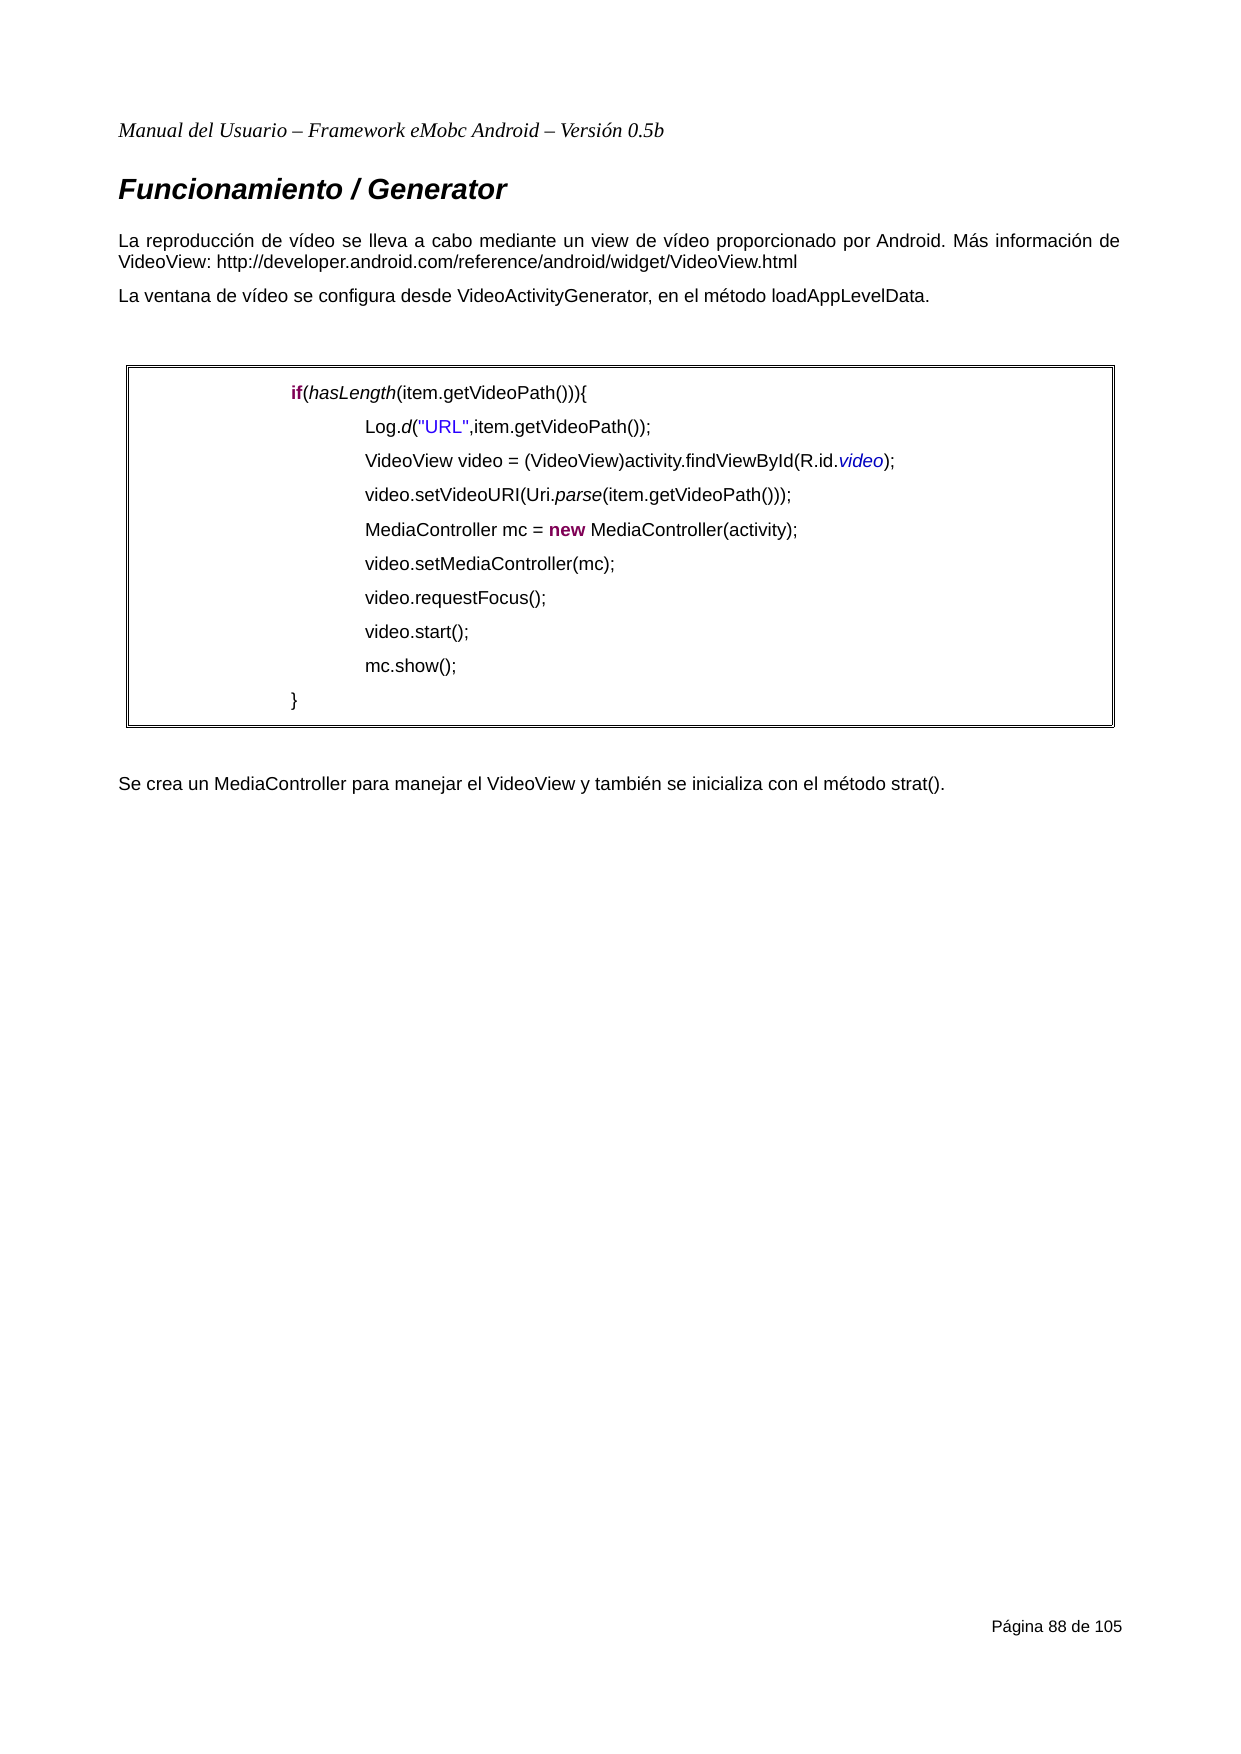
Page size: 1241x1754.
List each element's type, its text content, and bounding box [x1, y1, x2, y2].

text La ventana de vídeo se configura desde VideoActivityGenerator, en el método loadAppLevelData. [118, 285, 1122, 307]
text mc.show(); [143, 654, 1097, 676]
subtitle Funcionamiento / Generator [118, 172, 1122, 205]
text } [143, 689, 1097, 710]
text VideoView video = (VideoView)activity.findViewById(R.id.video); [143, 450, 1097, 472]
text La reproducción de vídeo se lleva a cabo mediante un view de vídeo proporcionado por Android. Más información de VideoView: http://developer.android.com/reference/android/widget/VideoView.html [118, 229, 1122, 272]
text video.setMediaController(mc); [143, 552, 1097, 574]
text video.requestFocus(); [143, 586, 1097, 608]
text video.start(); [143, 621, 1097, 642]
text video.setVideoURI(Uri.parse(item.getVideoPath())); [143, 484, 1097, 506]
text Log.d("URL",item.getVideoPath()); [143, 416, 1097, 438]
text Se crea un MediaController para manejar el VideoView y también se inicializa con el método strat(). [118, 773, 1122, 795]
text MediaController mc = new MediaController(activity); [143, 518, 1097, 540]
text if(hasLength(item.getVideoPath())){ [143, 382, 1097, 404]
